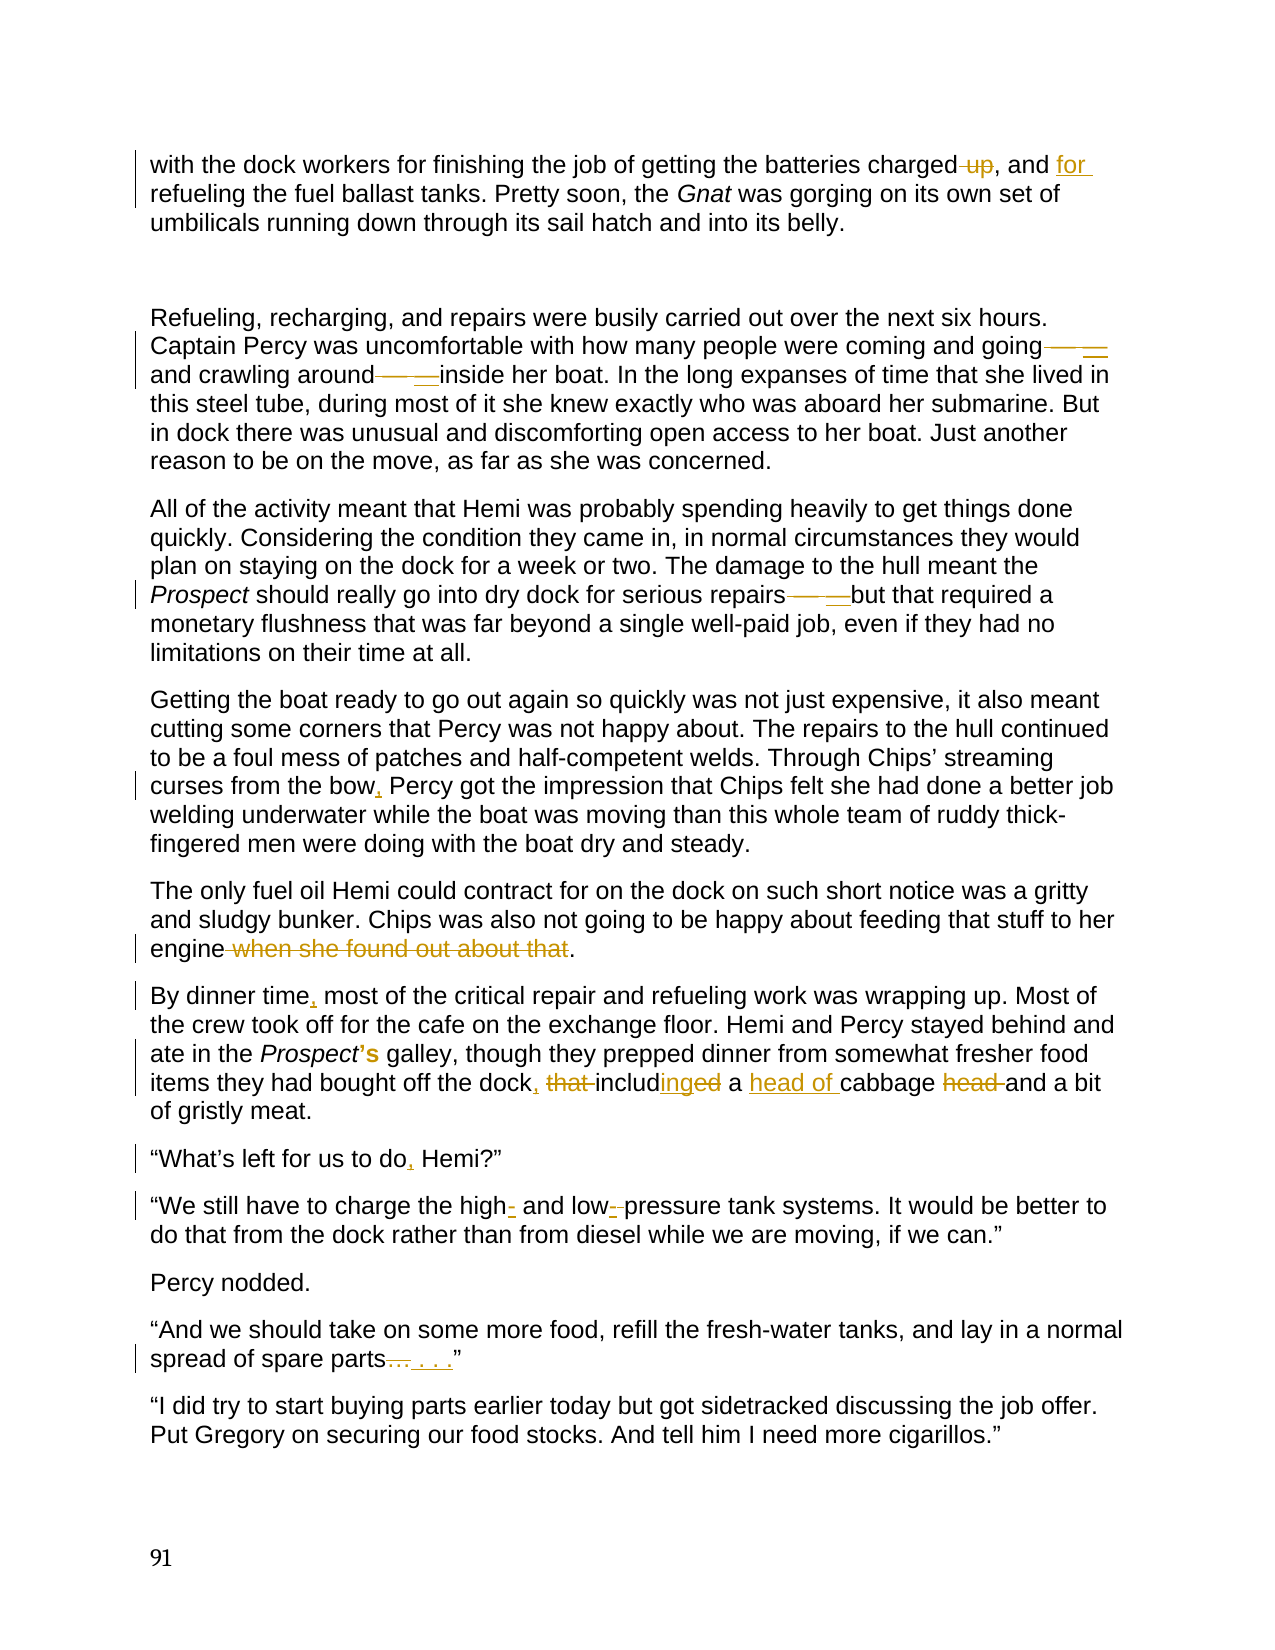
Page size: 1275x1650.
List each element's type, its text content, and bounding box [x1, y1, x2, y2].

text Percy nodded. [150, 1267, 1125, 1296]
text The only fuel oil Hemi could contract for on the dock on such short notice was a gritty and sludgy bunker. Chips was also not going to be happy about feeding that stuff to her engine. [150, 876, 1125, 962]
text “And we should take on some more food, refill the fresh-water tanks, and lay in a normal spread of spare parts . . .” [150, 1315, 1125, 1372]
text “What’s left for us to do, Hemi?” [150, 1144, 1125, 1172]
text Getting the boat ready to go out again so quickly was not just expensive, it also meant cutting some corners that Percy was not happy about. The repairs to the hull continued to be a foul mess of patches and half-competent welds. Through Chips’ streaming curses from the bow, Percy got the impression that Chips felt she had done a better job welding underwater while the boat was moving than this whole team of ruddy thick-fingered men were doing with the boat dry and steady. [150, 685, 1125, 857]
text “We still have to charge the high- and low-pressure tank systems. It would be better to do that from the dock rather than from diesel while we are moving, if we can.” [150, 1191, 1125, 1249]
text with the dock workers for finishing the job of getting the batteries charged, and for refueling the fuel ballast tanks. Pretty soon, the Gnat was gorging on its own set of umbilicals running down through its sail hatch and into its belly. [150, 150, 1125, 236]
text Refueling, recharging, and repairs were busily carried out over the next six hours. Captain Percy was uncomfortable with how many people were coming and going—and crawling around—inside her boat. In the long expanses of time that she lived in this steel tube, during most of it she knew exactly who was aboard her submarine. But in dock there was unusual and discomforting open access to her boat. Just another reason to be on the move, as far as she was concerned. [150, 302, 1125, 475]
text All of the activity meant that Hemi was probably spending heavily to get things done quickly. Considering the condition they came in, in normal circumstances they would plan on staying on the dock for a week or two. The damage to the hull meant the Prospect should really go into dry dock for serious repairs—but that required a monetary flushness that was far beyond a single well-paid job, even if they had no limitations on their time at all. [150, 494, 1125, 666]
text “I did try to start buying parts earlier today but got sidetracked discussing the job offer. Put Gregory on securing our food stocks. And tell him I need more cigarillos.” [150, 1391, 1125, 1449]
text By dinner time, most of the critical repair and refueling work was wrapping up. Most of the crew took off for the cafe on the exchange floor. Hemi and Percy stayed behind and ate in the Prospect’s galley, though they prepped dinner from somewhat fresher food items they had bought off the dock, including a head of cabbage and a bit of gristly meat. [150, 981, 1125, 1125]
